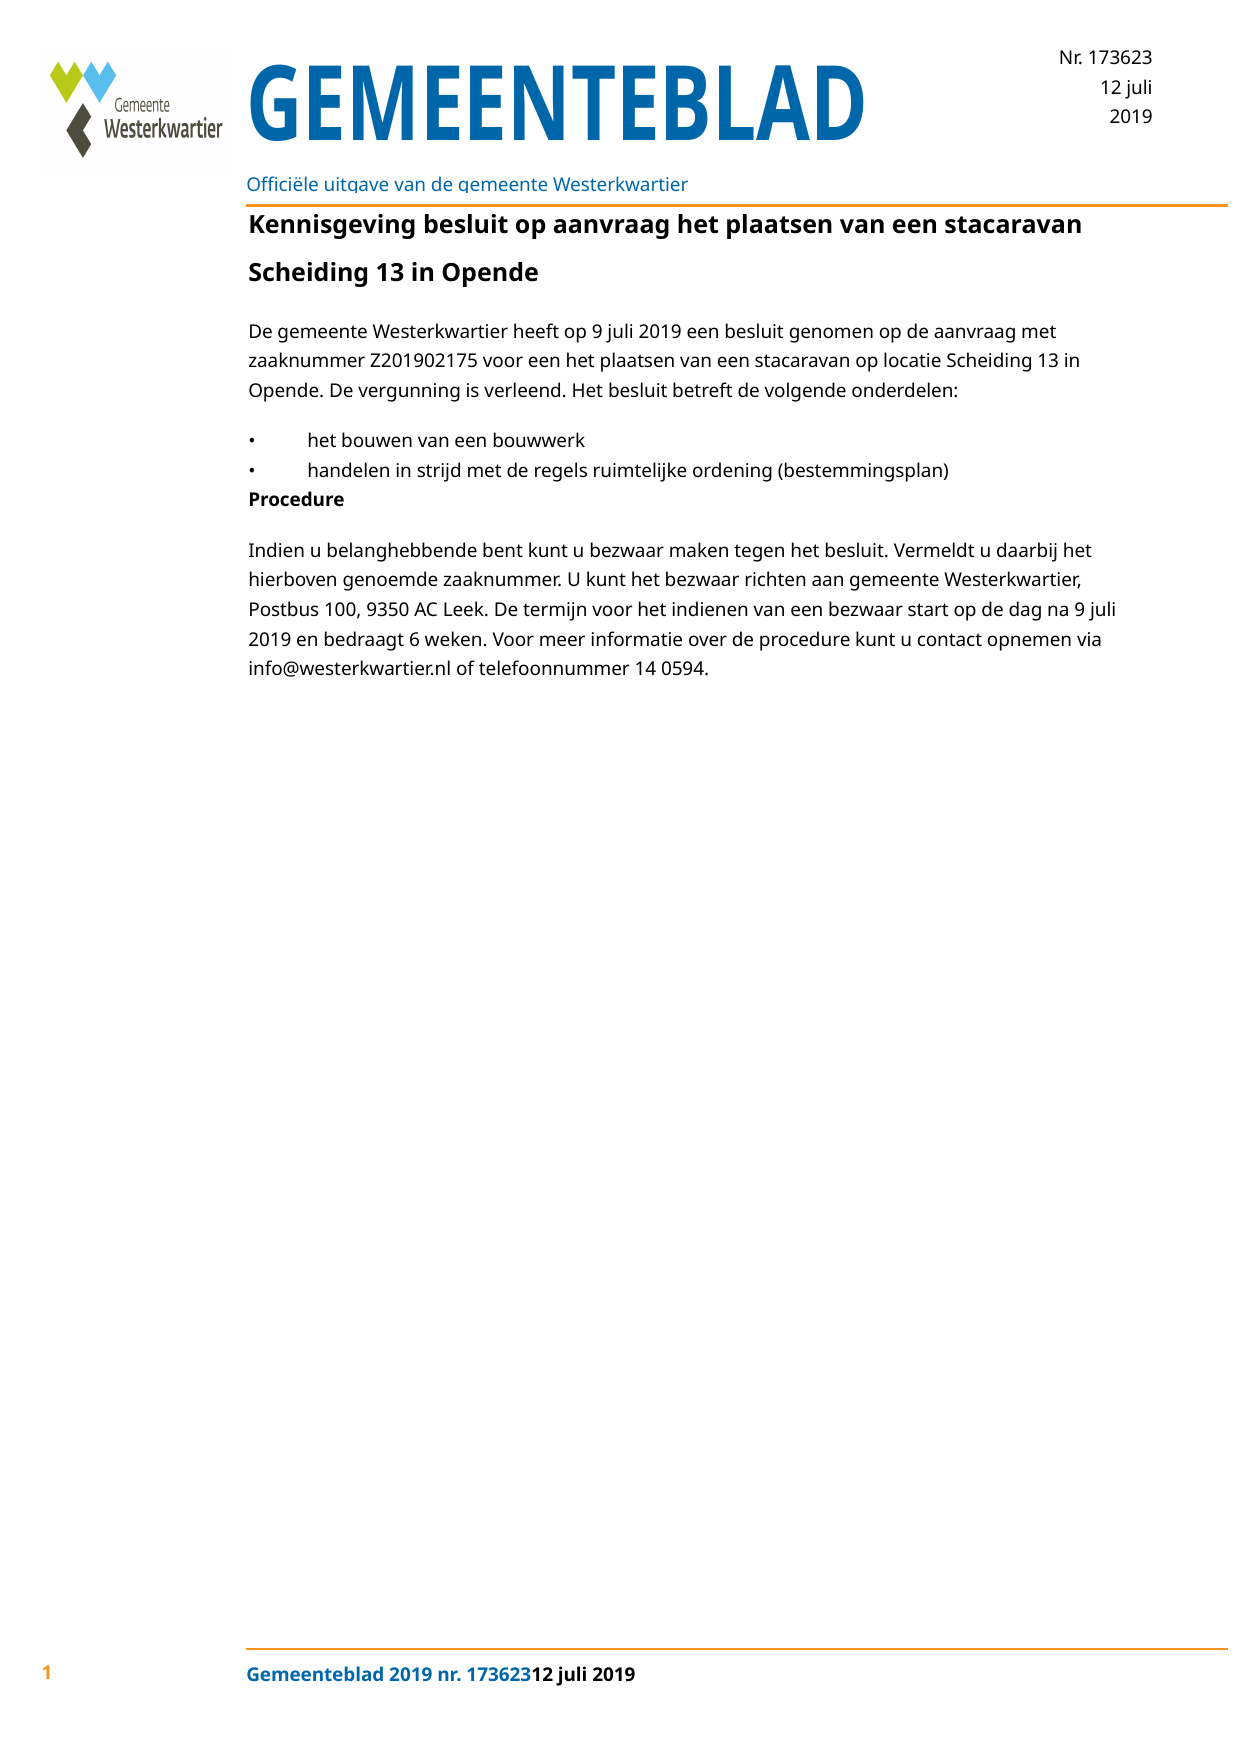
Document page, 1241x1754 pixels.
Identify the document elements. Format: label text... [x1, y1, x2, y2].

picture [41, 47, 231, 172]
list handelen in strijd met de regels ruimtelijke ordening (bestemmingsplan) [248, 457, 1152, 483]
text De gemeente Westerkwartier heeft op 9 juli 2019 een besluit genomen op de aanvraag met zaaknummer Z201902175 voor een het plaatsen van een stacaravan op locatie Scheiding 13 in Opende. De vergunning is verleend. Het besluit betreft de volgende onderdelen: [248, 318, 1152, 403]
text Indien u belanghebbende bent kunt u bezwaar maken tegen het besluit. Vermeldt u daarbij het hierboven genoemde zaaknummer. U kunt het bezwaar richten aan gemeente Westerkwartier, Postbus 100, 9350 AC Leek. De termijn voor het indienen van een bezwaar start op de dag na 9 juli 2019 en bedraagt 6 weken. Voor meer informatie over de procedure kunt u contact opnemen via info@westerkwartier.nl of telefoonnummer 14 0594. [248, 537, 1152, 681]
text Kennisgeving besluit op aanvraag het plaatsen van een stacaravan Scheiding 13 in Opende [248, 207, 1152, 288]
text Procedure [248, 487, 1152, 512]
list het bouwen van een bouwwerk [248, 427, 1152, 453]
